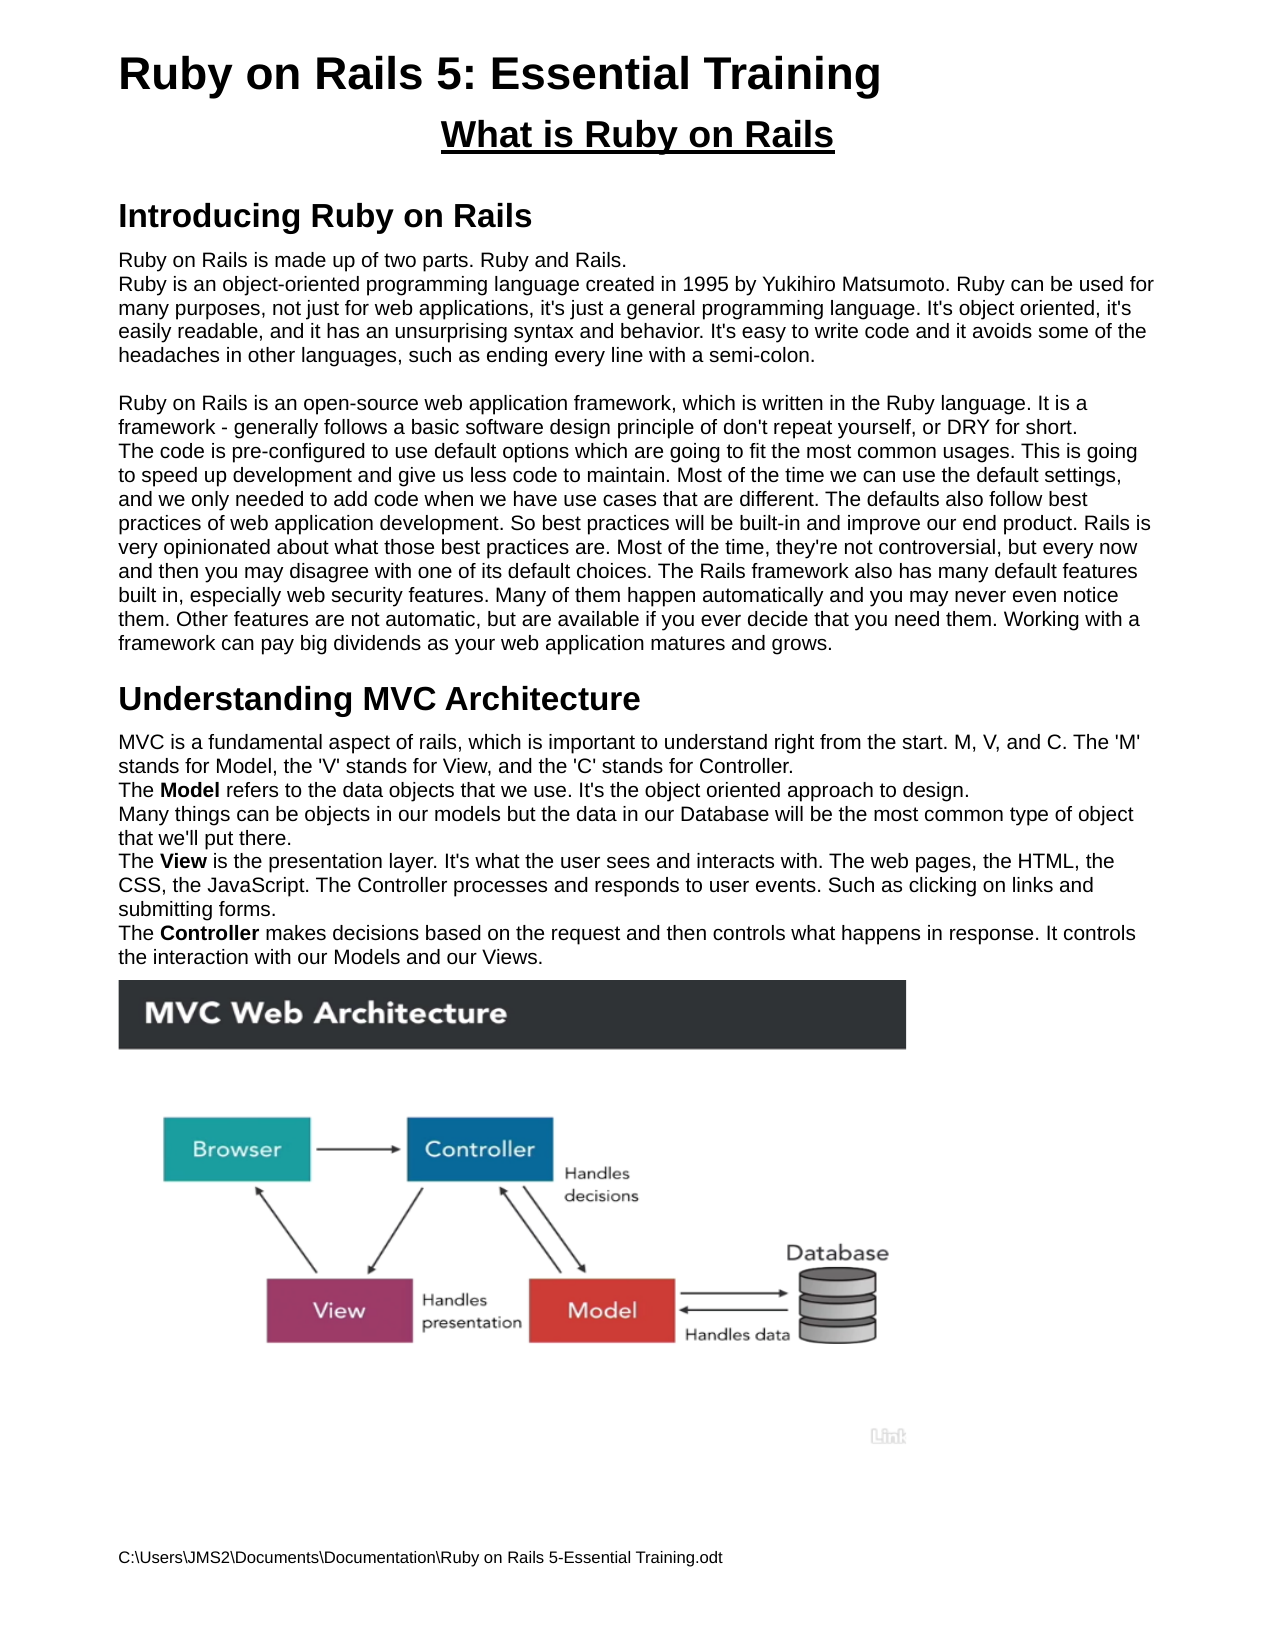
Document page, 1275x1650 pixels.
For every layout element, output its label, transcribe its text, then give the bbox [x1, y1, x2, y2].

text Ruby is an object-oriented programming language created in 1995 by Yukihiro Matsumoto. Ruby can be used for many purposes, not just for web applications, it's just a general programming language. It's object oriented, it's easily readable, and it has an unsurprising syntax and behavior. It's easy to write code and it avoids some of the headaches in other languages, such as ending every line with a semi-colon. [118, 271, 1157, 367]
text The code is pre-configured to use default options which are going to fit the most common usages. This is going to speed up development and give us less code to maintain. Most of the time we can use the default settings, and we only needed to add code when we have use cases that are different. The defaults also follow best practices of web application development. So best practices will be built-in and improve our end product. Rails is very opinionated about what those best practices are. Most of the time, they're not controversial, but every now and then you may disagree with one of its default choices. The Rails framework also has many default features built in, especially web security features. Many of them happen automatically and you may never even notice them. Other features are not automatic, but are available if you ever decide that you need them. Working with a framework can pay big dividends as your web application matures and grows. [118, 439, 1157, 655]
text MVC is a fundamental aspect of rails, which is important to understand right from the start. M, V, and C. The 'M' stands for Model, the 'V' stands for View, and the 'C' stands for Controller. [118, 729, 1157, 777]
text Ruby on Rails is made up of two parts. Ruby and Rails. [118, 247, 1157, 271]
text The Controller makes decisions based on the request and then controls what happens in response. It controls the interaction with our Models and our Views. [118, 921, 1157, 969]
text Ruby on Rails is an open-source web application framework, which is written in the Ruby language. It is a framework - generally follows a basic software design principle of don't repeat yourself, or DRY for short. [118, 391, 1157, 439]
subtitle Understanding MVC Architecture [118, 679, 1157, 717]
text Many things can be objects in our models but the data in our Database will be the most common type of object that we'll put there. [118, 801, 1157, 849]
picture [231, 980, 907, 1445]
subtitle What is Ruby on Rails [118, 112, 1157, 155]
subtitle Introducing Ruby on Rails [118, 196, 1157, 235]
subtitle Ruby on Rails 5: Essential Training [118, 47, 1157, 99]
text The Model refers to the data objects that we use. It's the object oriented approach to design. [118, 777, 1157, 801]
text The View is the presentation layer. It's what the user sees and interacts with. The web pages, the HTML, the CSS, the JavaScript. The Controller processes and responds to user events. Such as clicking on links and submitting forms. [118, 849, 1157, 921]
